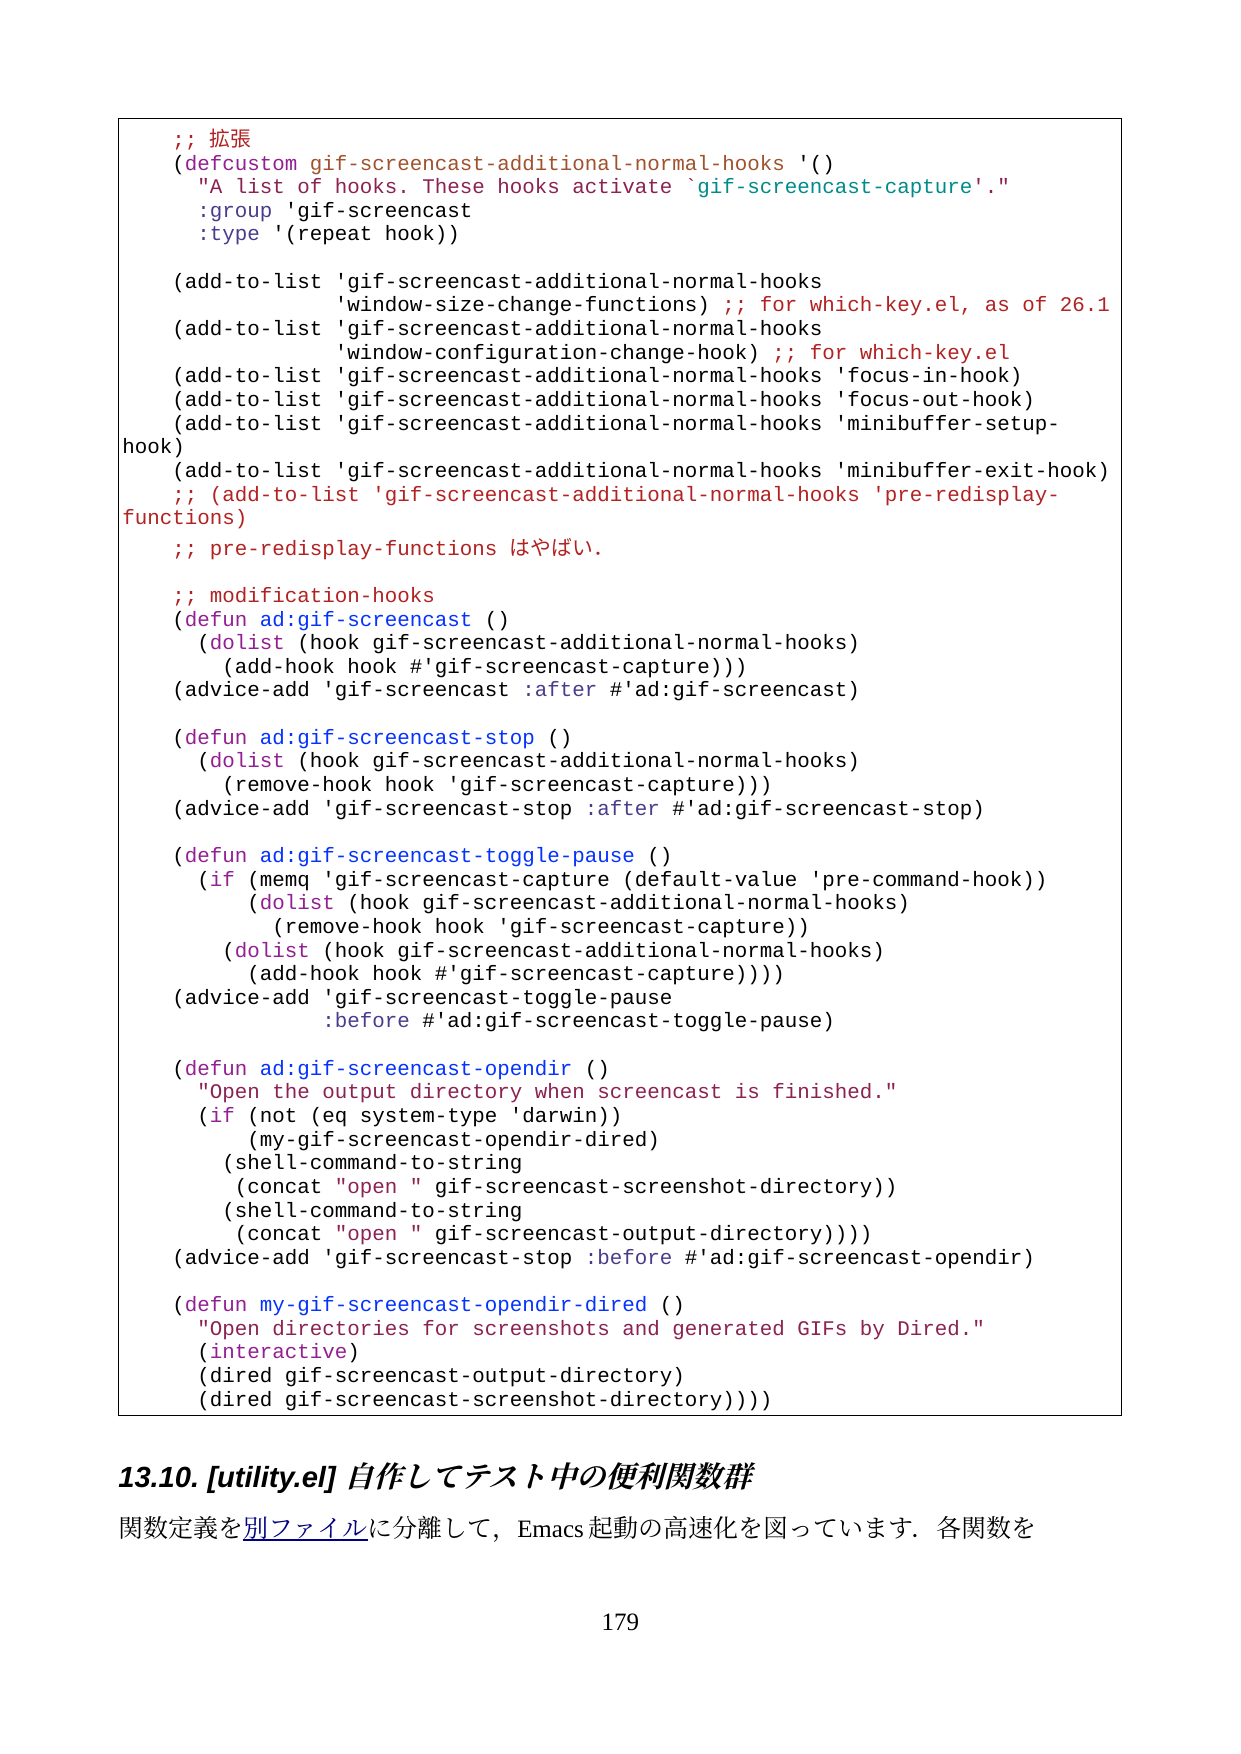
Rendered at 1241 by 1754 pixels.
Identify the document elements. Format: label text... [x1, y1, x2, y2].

text "Open directories for screenshots and generated GIFs by Dired." [119, 1314, 1121, 1338]
subtitle [utility.el] 自作してテスト中の便利関数群 [118, 1454, 1122, 1496]
text (dolist (hook gif-screencast-additional-normal-hooks) [119, 746, 1121, 770]
text (if (memq 'gif-screencast-capture (default-value 'pre-command-hook)) [119, 865, 1121, 888]
text (add-to-list 'gif-screencast-additional-normal-hooks 'minibuffer-setup-hook) [119, 409, 1121, 456]
text (dolist (hook gif-screencast-additional-normal-hooks) [119, 628, 1121, 652]
text (shell-command-to-string [119, 1148, 1121, 1172]
text :group 'gif-screencast [119, 196, 1121, 219]
text (if (not (eq system-type 'darwin)) [119, 1101, 1121, 1125]
text (defun ad:gif-screencast-opendir () [119, 1054, 1121, 1077]
text (add-to-list 'gif-screencast-additional-normal-hooks [119, 267, 1121, 290]
text (advice-add 'gif-screencast :after #'ad:gif-screencast) [119, 676, 1121, 699]
text (add-to-list 'gif-screencast-additional-normal-hooks 'focus-in-hook) [119, 361, 1121, 385]
text :before #'ad:gif-screencast-toggle-pause) [119, 1007, 1121, 1030]
text (my-gif-screencast-opendir-dired) [119, 1125, 1121, 1148]
text (defcustom gif-screencast-additional-normal-hooks '() [119, 148, 1121, 172]
text (concat "open " gif-screencast-screenshot-directory)) [119, 1172, 1121, 1196]
text (dired gif-screencast-output-directory) [119, 1361, 1121, 1385]
text (dolist (hook gif-screencast-additional-normal-hooks) [119, 936, 1121, 959]
text (add-hook hook #'gif-screencast-capture))) [119, 652, 1121, 676]
text (defun ad:gif-screencast () [119, 604, 1121, 628]
text ;; modification-hooks [119, 581, 1121, 604]
text ;; 拡張 [119, 119, 1121, 148]
text ;; (add-to-list 'gif-screencast-additional-normal-hooks 'pre-redisplay-functions) [119, 479, 1121, 527]
text (shell-command-to-string [119, 1196, 1121, 1219]
text :type '(repeat hook)) [119, 219, 1121, 243]
text (dolist (hook gif-screencast-additional-normal-hooks) [119, 888, 1121, 912]
text (remove-hook hook 'gif-screencast-capture)) [119, 912, 1121, 936]
text (add-hook hook #'gif-screencast-capture)))) [119, 959, 1121, 983]
text 'window-configuration-change-hook) ;; for which-key.el [119, 338, 1121, 361]
text "A list of hooks. These hooks activate `gif-screencast-capture'." [119, 172, 1121, 196]
text (add-to-list 'gif-screencast-additional-normal-hooks [119, 314, 1121, 338]
text (defun my-gif-screencast-opendir-dired () [119, 1290, 1121, 1314]
text 'window-size-change-functions) ;; for which-key.el, as of 26.1 [119, 290, 1121, 314]
text (defun ad:gif-screencast-toggle-pause () [119, 841, 1121, 865]
text (add-to-list 'gif-screencast-additional-normal-hooks 'minibuffer-exit-hook) [119, 456, 1121, 479]
text 関数定義を別ファイルに分離して，Emacs起動の高速化を図っています．各関数を [118, 1508, 1122, 1544]
text ;; pre-redisplay-functions はやばい． [119, 527, 1121, 557]
text (advice-add 'gif-screencast-stop :after #'ad:gif-screencast-stop) [119, 794, 1121, 817]
text (advice-add 'gif-screencast-stop :before #'ad:gif-screencast-opendir) [119, 1243, 1121, 1267]
text (dired gif-screencast-screenshot-directory)))) [119, 1385, 1121, 1415]
text (defun ad:gif-screencast-stop () [119, 723, 1121, 746]
text "Open the output directory when screencast is finished." [119, 1077, 1121, 1101]
text (interactive) [119, 1338, 1121, 1361]
text (advice-add 'gif-screencast-toggle-pause [119, 983, 1121, 1007]
text (add-to-list 'gif-screencast-additional-normal-hooks 'focus-out-hook) [119, 385, 1121, 409]
text (concat "open " gif-screencast-output-directory)))) [119, 1219, 1121, 1243]
text (remove-hook hook 'gif-screencast-capture))) [119, 770, 1121, 794]
